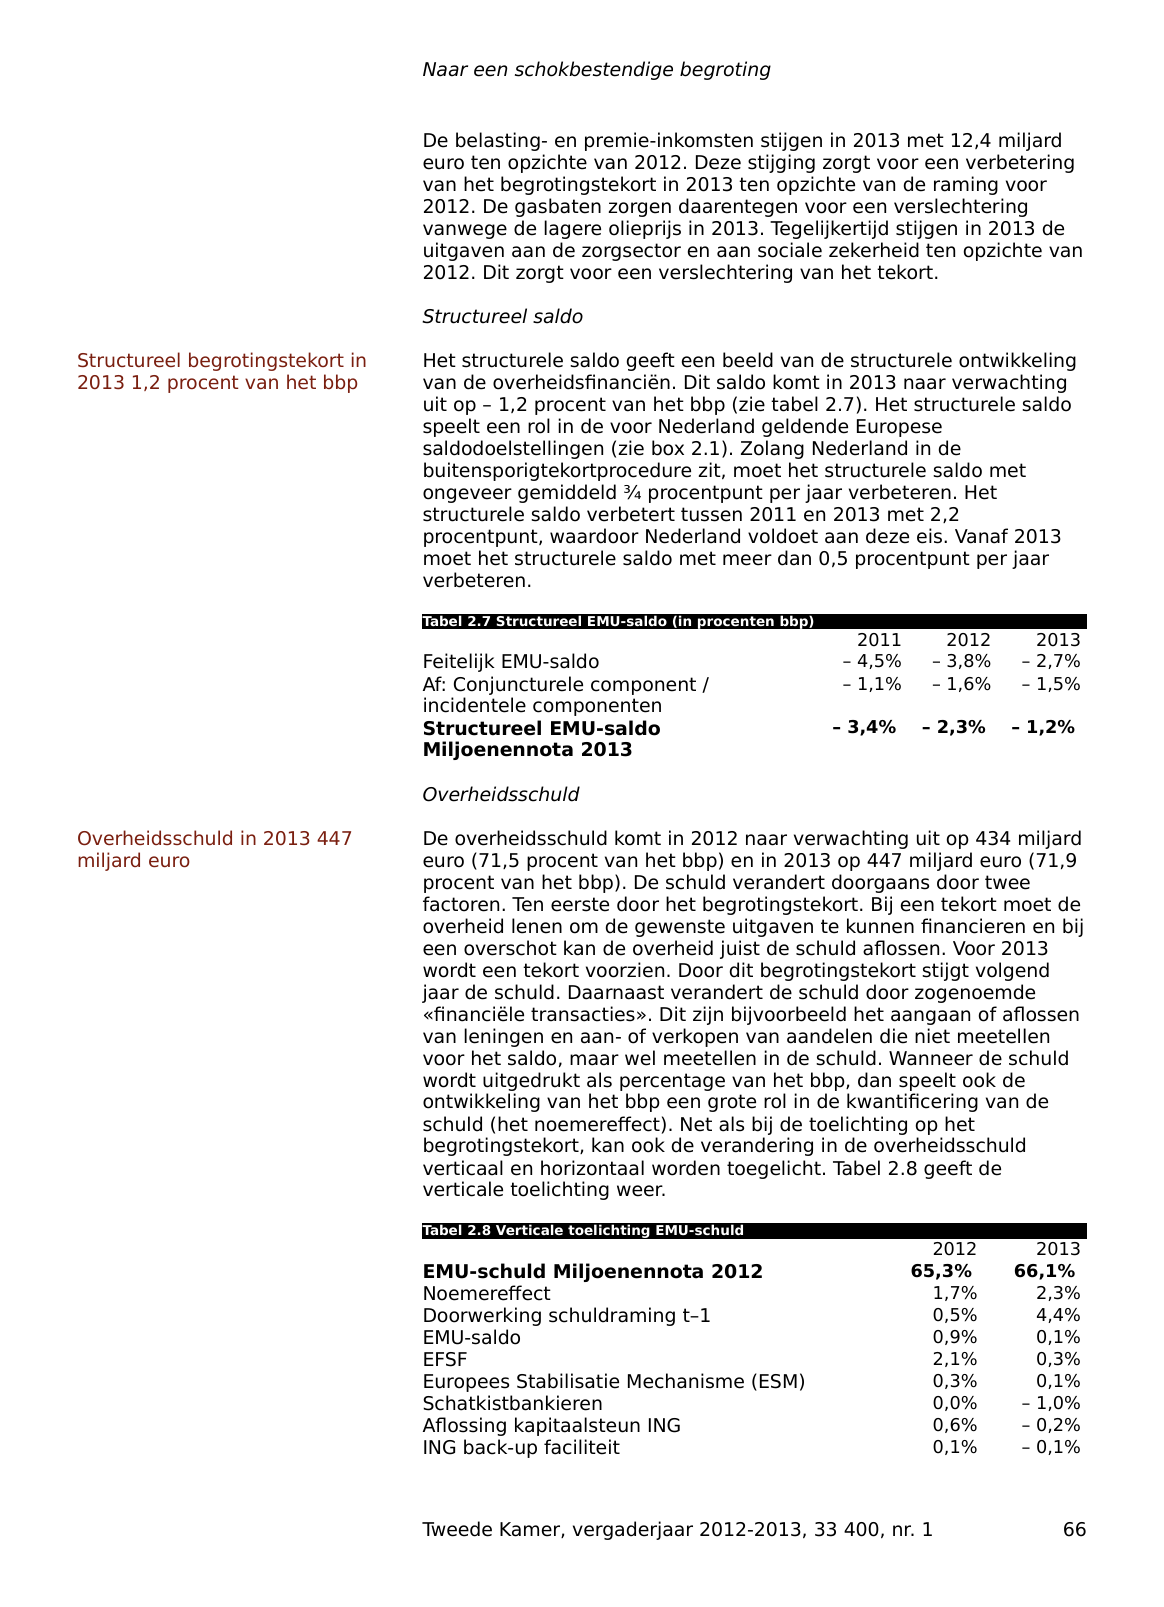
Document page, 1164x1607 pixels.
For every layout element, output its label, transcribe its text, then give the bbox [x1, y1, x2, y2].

table_cell Doorwerking schuldraming t–1 [422, 1305, 880, 1327]
text De belasting- en premie-inkomsten stijgen in 2013 met 12,4 miljard euro ten opzichte van 2012. Deze stijging zorgt voor een verbetering van het begrotingstekort in 2013 ten opzichte van de raming voor 2012. De gasbaten zorgen daarentegen voor een verslechtering vanwege de lagere olieprijs in 2013. Tegelijkertijd stijgen in 2013 de uitgaven aan de zorgsector en aan sociale zekerheid ten opzichte van 2012. Dit zorgt voor een verslechtering van het tekort. [422, 130, 1087, 284]
table_cell – 0,2% [983, 1415, 1087, 1437]
table_cell – 1,2% [997, 718, 1087, 761]
table_cell – 1,5% [997, 674, 1087, 717]
table_cell EMU-schuld Miljoenennota 2012 [422, 1261, 880, 1283]
table_cell 0,3% [880, 1371, 983, 1393]
text Structureel begrotingstekort in 2013 1,2 procent van het bbp [77, 350, 399, 394]
table_cell – 2,3% [908, 718, 997, 761]
table_cell 2012 [880, 1239, 983, 1261]
table_cell Structureel EMU-saldo Miljoenennota 2013 [422, 718, 818, 761]
subtitle Overheidsschuld [422, 783, 1087, 806]
table_cell ING back-up faciliteit [422, 1437, 880, 1459]
subtitle Structureel saldo [422, 306, 1087, 328]
table_cell 0,9% [880, 1327, 983, 1349]
table_cell 0,3% [983, 1349, 1087, 1371]
table_cell 0,6% [880, 1415, 983, 1437]
text Overheidsschuld in 2013 447 miljard euro [77, 828, 399, 872]
table_cell 2013 [983, 1239, 1087, 1261]
table_cell 4,4% [983, 1305, 1087, 1327]
table_header Tabel 2.7 Structureel EMU-saldo (in procenten bbp) [422, 614, 1087, 629]
table_header Tabel 2.8 Verticale toelichting EMU-schuld [422, 1223, 1087, 1239]
table_cell EMU-saldo [422, 1327, 880, 1349]
table_cell – 0,1% [983, 1437, 1087, 1459]
table_cell 2011 [818, 630, 908, 651]
table_cell – 2,7% [997, 651, 1087, 673]
table_cell Feitelijk EMU-saldo [422, 651, 818, 673]
table_cell Aflossing kapitaalsteun ING [422, 1415, 880, 1437]
table_cell 66,1% [983, 1261, 1087, 1283]
table_cell – 1,6% [908, 674, 997, 717]
table_cell – 3,8% [908, 651, 997, 673]
table_cell Europees Stabilisatie Mechanisme (ESM) [422, 1371, 880, 1393]
table_cell – 1,0% [983, 1393, 1087, 1415]
table_cell 2,1% [880, 1349, 983, 1371]
table_cell – 4,5% [818, 651, 908, 673]
table_cell 0,1% [983, 1371, 1087, 1393]
table_cell Af: Conjuncturele component / incidentele componenten [422, 674, 818, 717]
table_cell 0,1% [983, 1327, 1087, 1349]
table_cell 1,7% [880, 1283, 983, 1305]
table_cell – 3,4% [818, 718, 908, 761]
table_cell 2013 [997, 630, 1087, 651]
table_cell 0,0% [880, 1393, 983, 1415]
table_cell 0,5% [880, 1305, 983, 1327]
table_cell 0,1% [880, 1437, 983, 1459]
table_cell 2012 [908, 630, 997, 651]
table_cell – 1,1% [818, 674, 908, 717]
text Het structurele saldo geeft een beeld van de structurele ontwikkeling van de overheidsfinanciën. Dit saldo komt in 2013 naar verwachting uit op – 1,2 procent van het bbp (zie tabel 2.7). Het structurele saldo speelt een rol in de voor Nederland geldende Europese saldodoelstellingen (zie box 2.1). Zolang Nederland in de buitensporigtekortprocedure zit, moet het structurele saldo met ongeveer gemiddeld ¾ procentpunt per jaar verbeteren. Het structurele saldo verbetert tussen 2011 en 2013 met 2,2 procentpunt, waardoor Nederland voldoet aan deze eis. Vanaf 2013 moet het structurele saldo met meer dan 0,5 procentpunt per jaar verbeteren. [422, 350, 1087, 592]
table_cell 2,3% [983, 1283, 1087, 1305]
table_cell EFSF [422, 1349, 880, 1371]
table_cell [422, 1239, 880, 1261]
table_cell 65,3% [880, 1261, 983, 1283]
table_cell Noemereffect [422, 1283, 880, 1305]
table_cell [422, 630, 818, 651]
table_cell Schatkistbankieren [422, 1393, 880, 1415]
text De overheidsschuld komt in 2012 naar verwachting uit op 434 miljard euro (71,5 procent van het bbp) en in 2013 op 447 miljard euro (71,9 procent van het bbp). De schuld verandert doorgaans door twee factoren. Ten eerste door het begrotingstekort. Bij een tekort moet de overheid lenen om de gewenste uitgaven te kunnen financieren en bij een overschot kan de overheid juist de schuld aflossen. Voor 2013 wordt een tekort voorzien. Door dit begrotingstekort stijgt volgend jaar de schuld. Daarnaast verandert de schuld door zogenoemde «financiële transacties». Dit zijn bijvoorbeeld het aangaan of aflossen van leningen en aan- of verkopen van aandelen die niet meetellen voor het saldo, maar wel meetellen in de schuld. Wanneer de schuld wordt uitgedrukt als percentage van het bbp, dan speelt ook de ontwikkeling van het bbp een grote rol in de kwantificering van de schuld (het noemereffect). Net als bij de toelichting op het begrotingstekort, kan ook de verandering in de overheidsschuld verticaal en horizontaal worden toegelicht. Tabel 2.8 geeft de verticale toelichting weer. [422, 828, 1087, 1201]
